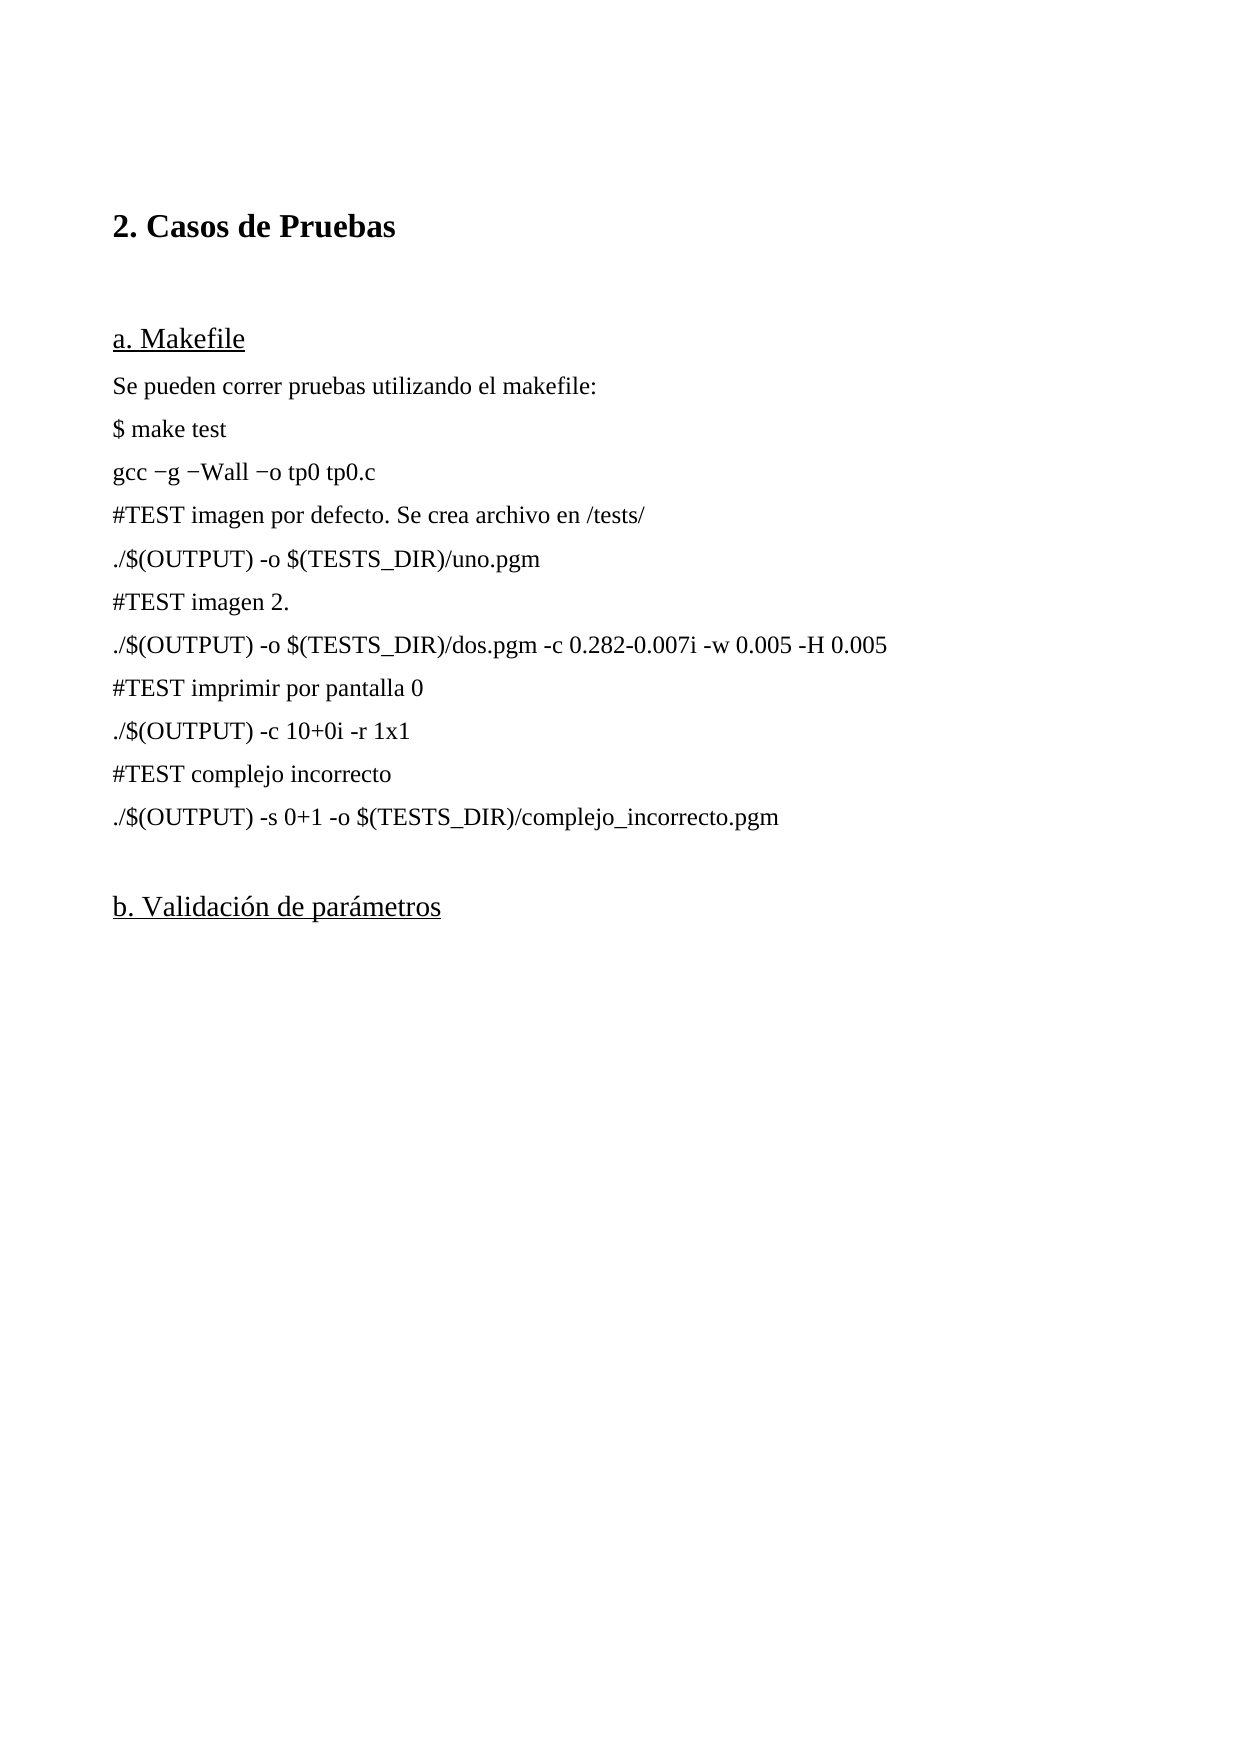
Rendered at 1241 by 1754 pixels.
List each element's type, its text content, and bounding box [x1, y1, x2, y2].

text b. Validación de parámetros [112, 889, 1087, 922]
text 2. Casos de Pruebas [112, 206, 1087, 244]
text #TEST imprimir por pantalla 0 [112, 673, 1087, 702]
text ./$(OUTPUT) -o $(TESTS_DIR)/uno.pgm [112, 544, 1087, 572]
text $ make test [112, 414, 1087, 443]
text gcc −g −Wall −o tp0 tp0.c [112, 457, 1087, 486]
text #TEST imagen 2. [112, 587, 1087, 616]
text Se pueden correr pruebas utilizando el makefile: [112, 371, 1087, 400]
text ./$(OUTPUT) -o $(TESTS_DIR)/dos.pgm -c 0.282-0.007i -w 0.005 -H 0.005 [112, 630, 1087, 659]
text ./$(OUTPUT) -c 10+0i -r 1x1 [112, 716, 1087, 745]
text ./$(OUTPUT) -s 0+1 -o $(TESTS_DIR)/complejo_incorrecto.pgm [112, 802, 1087, 831]
text #TEST complejo incorrecto [112, 759, 1087, 788]
text #TEST imagen por defecto. Se crea archivo en /tests/ [112, 501, 1087, 529]
text a. Makefile [112, 321, 1087, 354]
